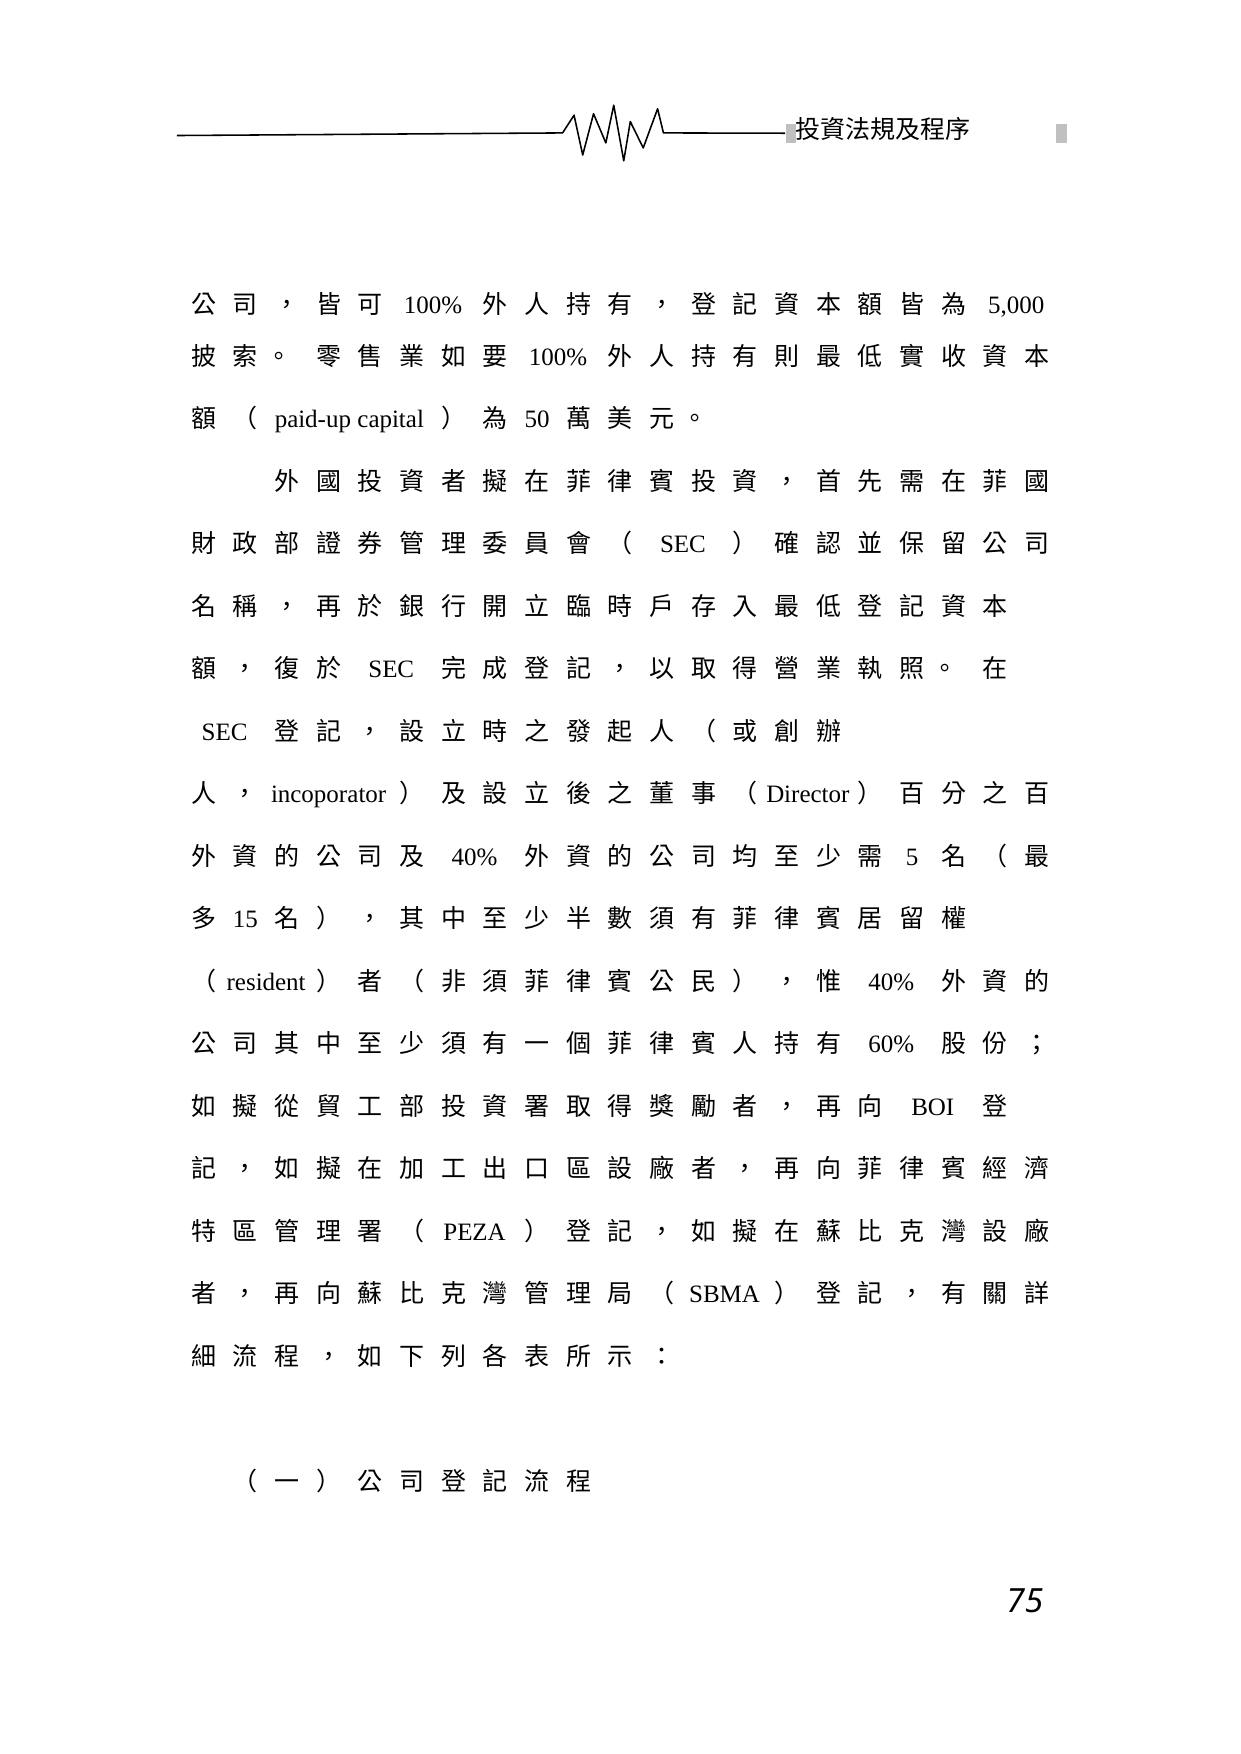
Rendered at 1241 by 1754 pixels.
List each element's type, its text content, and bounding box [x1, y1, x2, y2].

text 外國投資者擬在菲律賓投資，首先需在菲國財政部證券管理委員會（SEC）確認並保留公司名稱，再於銀行開立臨時戶存入最低登記資本額，復於SEC完成登記，以取得營業執照。在SEC登記，設立時之發起人（或創辦人，incoporator）及設立後之董事（Director）百分之百外資的公司及40%外資的公司均至少需5名（最多15名），其中至少半數須有菲律賓居留權（resident）者（非須菲律賓公民），惟40%外資的公司其中至少須有一個菲律賓人持有60%股份；如擬從貿工部投資署取得獎勵者，再向BOI登記，如擬在加工出口區設廠者，再向菲律賓經濟特區管理署（PEZA）登記，如擬在蘇比克灣設廠者，再向蘇比克灣管理局（SBMA）登記，有關詳細流程，如下列各表所示： [183, 438, 1058, 1375]
text 公司，皆可100%外人持有，登記資本額皆為5,000披索。零售業如要100%外人持有則最低實收資本額（paid-up capital）為50萬美元。 [183, 250, 1058, 438]
text （一）公司登記流程 [207, 1438, 1058, 1500]
